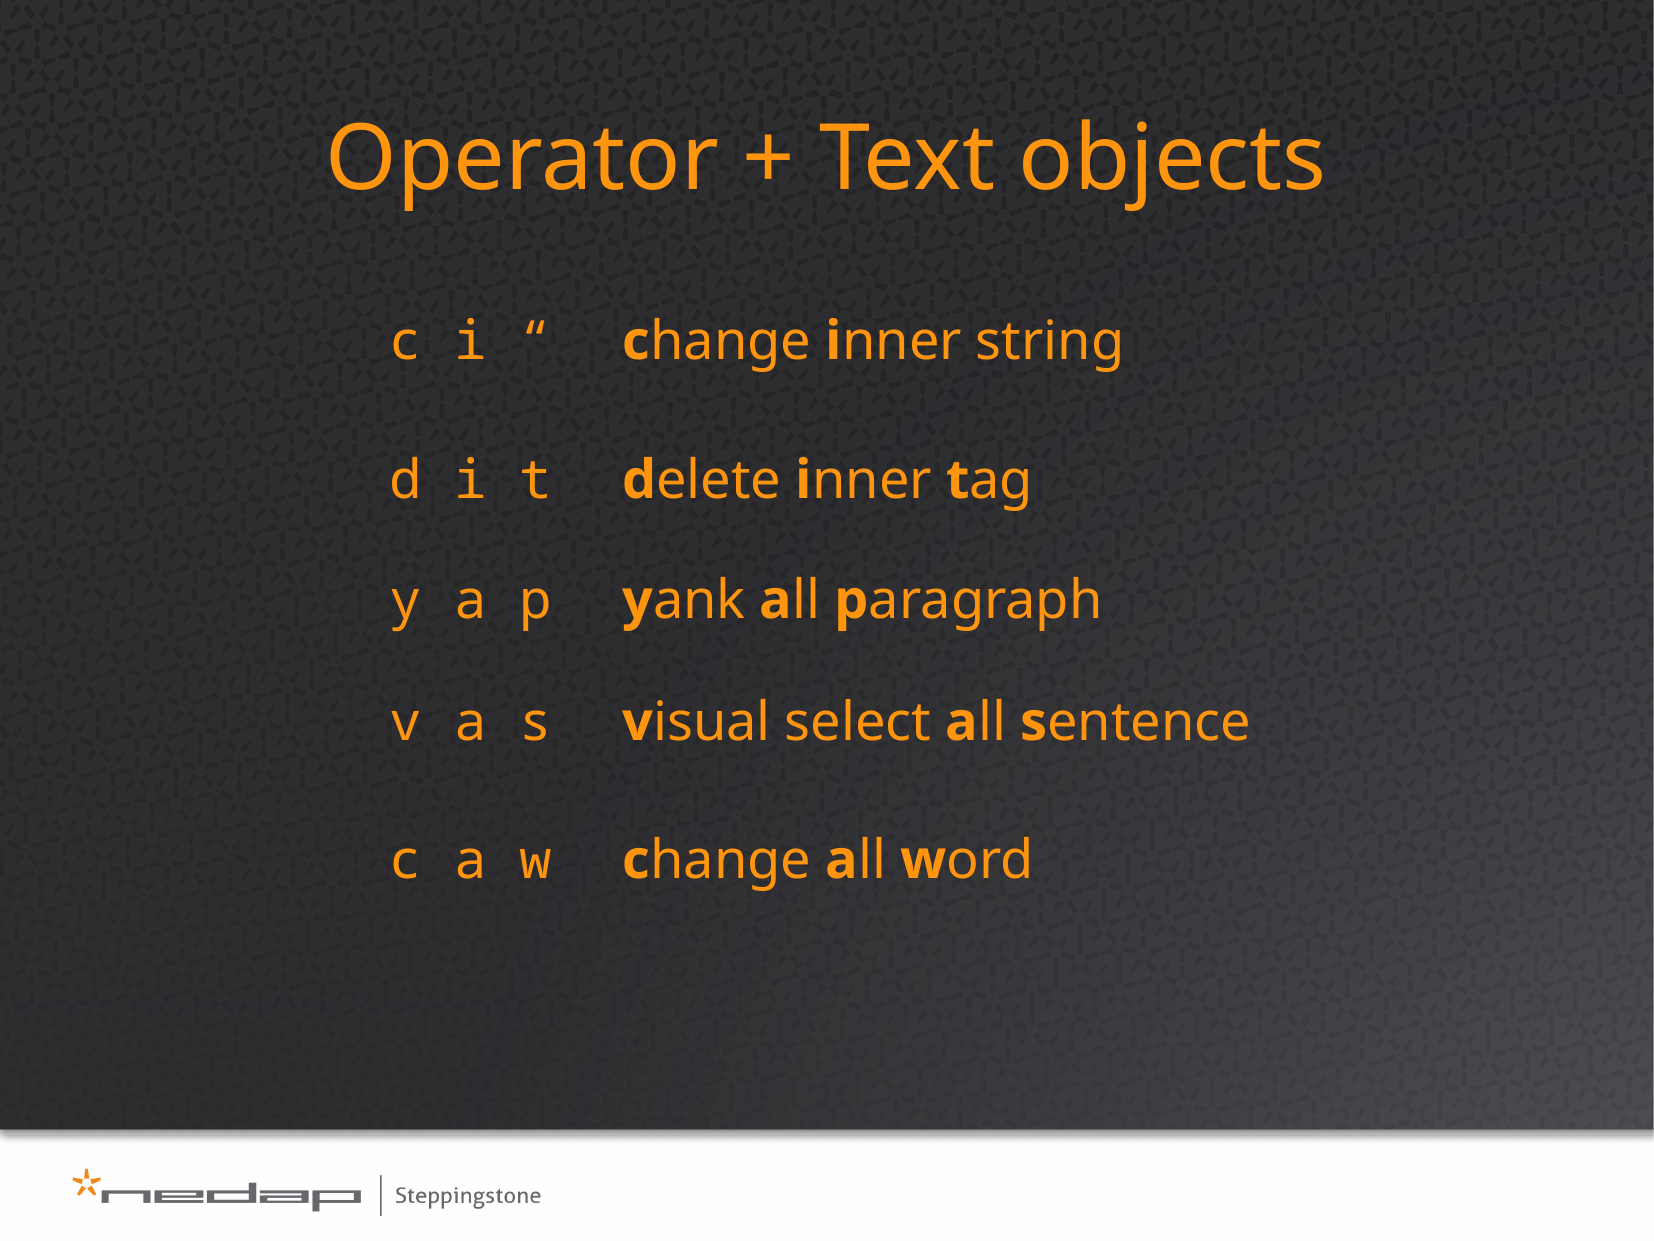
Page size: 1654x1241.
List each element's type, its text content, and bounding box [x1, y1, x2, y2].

table_cell yank all paragraph [608, 553, 1279, 674]
picture [0, 0, 1654, 1241]
table_cell visual select all sentence [608, 674, 1279, 813]
title Operator + Text objects [82, 49, 1571, 260]
table_cell delete inner tag [608, 433, 1279, 553]
table_cell change all word [608, 813, 1279, 947]
table_cell c a w [375, 813, 608, 947]
table_cell v a s [375, 674, 608, 813]
table_header change inner string [608, 294, 1279, 433]
table_cell d i t [375, 433, 608, 553]
table_header c i “ [375, 294, 608, 433]
table_cell y a p [375, 553, 608, 674]
